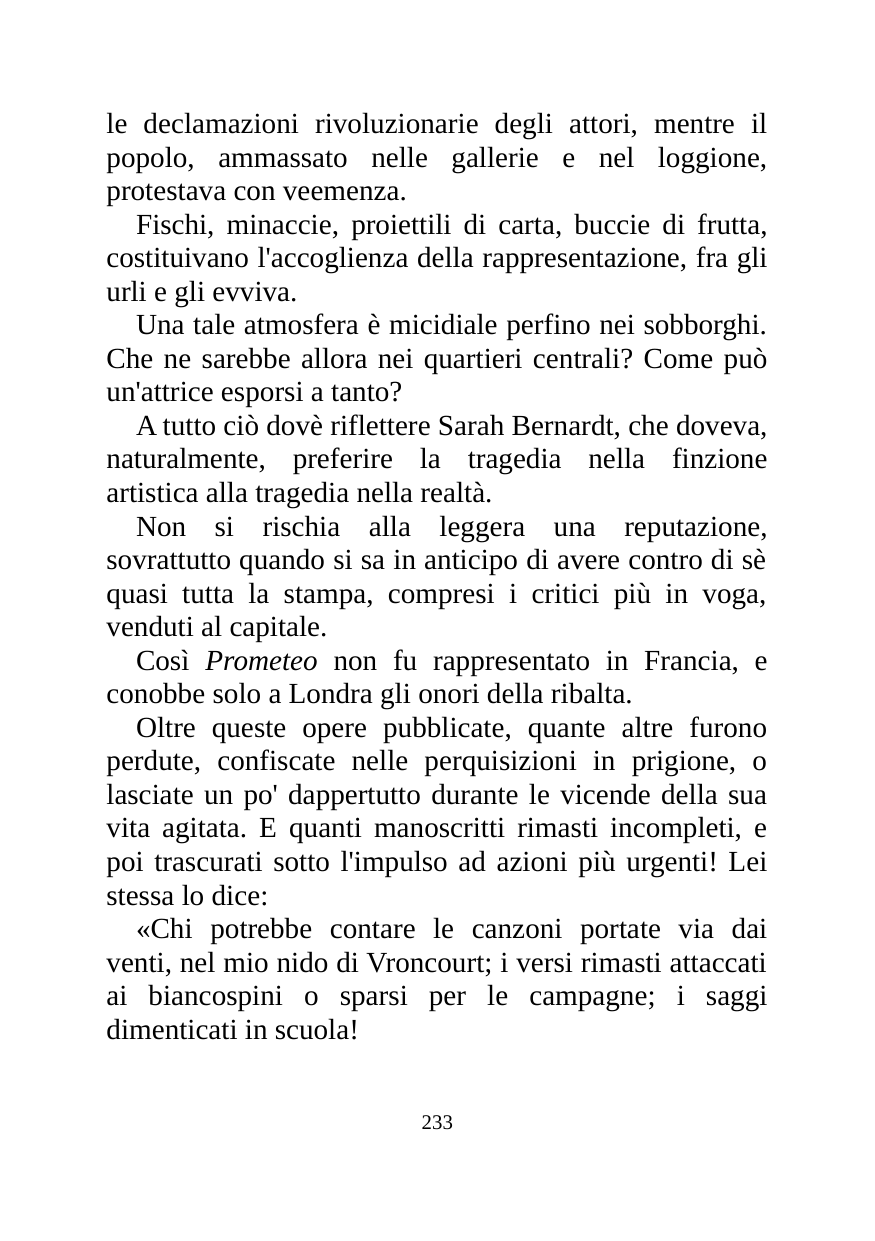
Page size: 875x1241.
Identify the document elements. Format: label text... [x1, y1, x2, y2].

text Oltre queste opere pubblicate, quante altre furono perdute, confiscate nelle perquisizioni in prigione, o lasciate un po' dappertutto durante le vicende della sua vita agitata. E quanti manoscritti rimasti incompleti, e poi trascurati sotto l'impulso ad azioni più urgenti! Lei stessa lo dice: [106, 710, 768, 911]
text Così Prometeo non fu rappresentato in Francia, e conobbe solo a Londra gli onori della ribalta. [106, 643, 768, 710]
text Una tale atmosfera è micidiale perfino nei sobborghi. Che ne sarebbe allora nei quartieri centrali? Come può un'attrice esporsi a tanto? [106, 307, 768, 408]
text Fischi, minaccie, proiettili di carta, buccie di frutta, costituivano l'accoglienza della rappresentazione, fra gli urli e gli evviva. [106, 207, 768, 307]
text Non si rischia alla leggera una reputazione, sovrattutto quando si sa in anticipo di avere contro di sè quasi tutta la stampa, compresi i critici più in voga, venduti al capitale. [106, 509, 768, 643]
text le declamazioni rivoluzionarie degli attori, mentre il popolo, ammassato nelle gallerie e nel loggione, protestava con veemenza. [106, 106, 768, 207]
text A tutto ciò dovè riflettere Sarah Bernardt, che doveva, naturalmente, preferire la tragedia nella finzione artistica alla tragedia nella realtà. [106, 408, 768, 509]
text «Chi potrebbe contare le canzoni portate via dai venti, nel mio nido di Vroncourt; i versi rimasti attaccati ai biancospini o sparsi per le campagne; i saggi dimenticati in scuola! [106, 911, 768, 1045]
